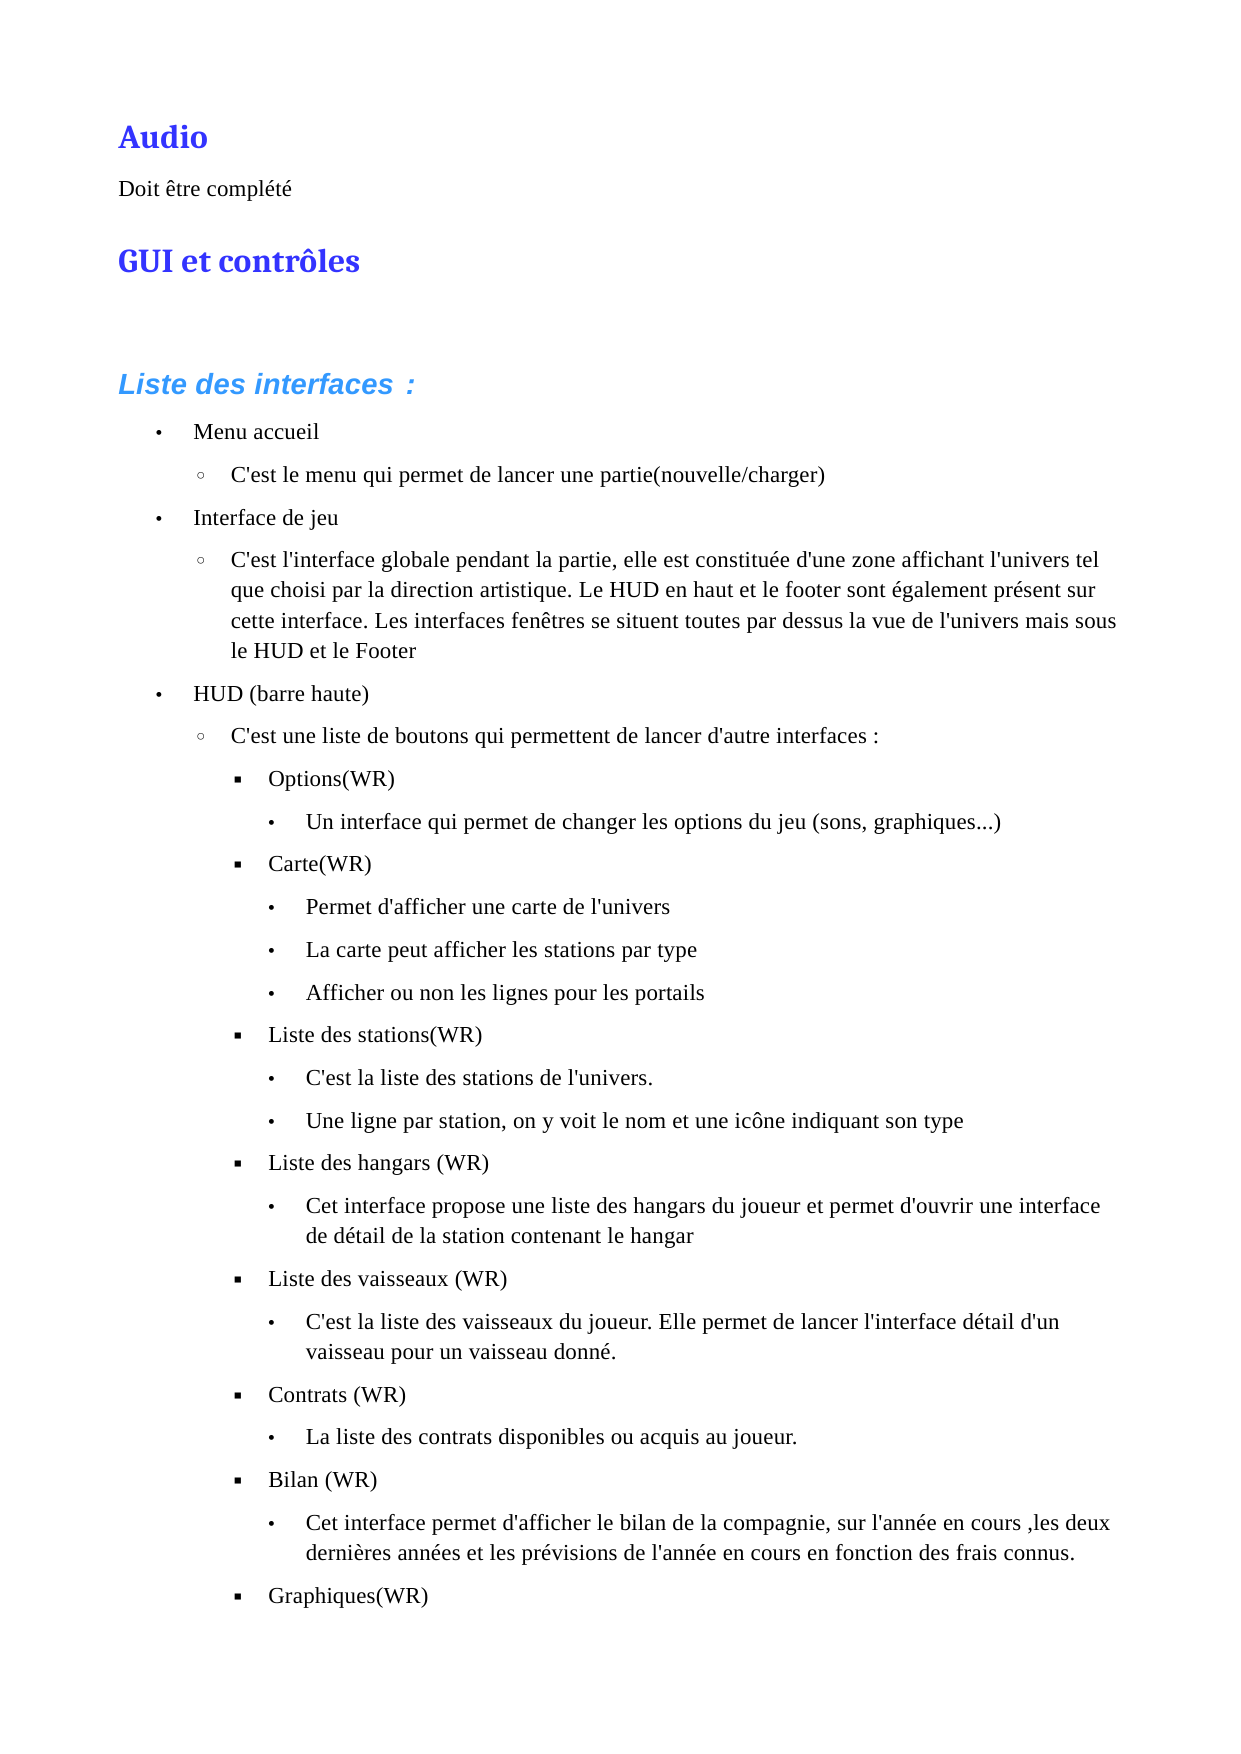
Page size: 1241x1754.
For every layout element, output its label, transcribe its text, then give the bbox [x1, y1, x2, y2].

list C'est une liste de boutons qui permettent de lancer d'autre interfaces : [193, 722, 1122, 749]
list Afficher ou non les lignes pour les portails [268, 978, 1122, 1005]
list La liste des contrats disponibles ou acquis au joueur. [268, 1423, 1122, 1450]
list Interface de jeu [156, 503, 1122, 530]
list Une ligne par station, on y voit le nom et une icône indiquant son type [268, 1107, 1122, 1133]
list La carte peut afficher les stations par type [268, 936, 1122, 962]
list Carte(WR) [231, 850, 1122, 877]
subtitle GUI et contrôles [118, 243, 1122, 281]
subtitle Liste des interfaces : [118, 367, 1122, 401]
list C'est le menu qui permet de lancer une partie(nouvelle/charger) [193, 461, 1122, 487]
list Cet interface permet d'afficher le bilan de la compagnie, sur l'année en cours ,les deux dernières années et les prévisions de l'année en cours en fonction des frais connus. [268, 1509, 1122, 1565]
list Liste des stations(WR) [231, 1021, 1122, 1048]
list C'est la liste des stations de l'univers. [268, 1064, 1122, 1090]
list Liste des vaisseaux (WR) [231, 1265, 1122, 1291]
list Graphiques(WR) [231, 1582, 1122, 1608]
text Doit être complété [118, 175, 1122, 201]
list C'est l'interface globale pendant la partie, elle est constituée d'une zone affichant l'univers tel que choisi par la direction artistique. Le HUD en haut et le footer sont également présent sur cette interface. Les interfaces fenêtres se situent toutes par dessus la vue de l'univers mais sous le HUD et le Footer [193, 546, 1122, 663]
list C'est la liste des vaisseaux du joueur. Elle permet de lancer l'interface détail d'un vaisseau pour un vaisseau donné. [268, 1308, 1122, 1364]
list Options(WR) [231, 765, 1122, 791]
subtitle Audio [118, 118, 1122, 157]
list Menu accueil [156, 418, 1122, 444]
list HUD (barre haute) [156, 679, 1122, 706]
list Permet d'afficher une carte de l'univers [268, 893, 1122, 919]
list Bilan (WR) [231, 1466, 1122, 1492]
list Contrats (WR) [231, 1381, 1122, 1407]
list Un interface qui permet de changer les options du jeu (sons, graphiques...) [268, 808, 1122, 834]
list Cet interface propose une liste des hangars du joueur et permet d'ouvrir une interface de détail de la station contenant le hangar [268, 1192, 1122, 1249]
list Liste des hangars (WR) [231, 1149, 1122, 1176]
